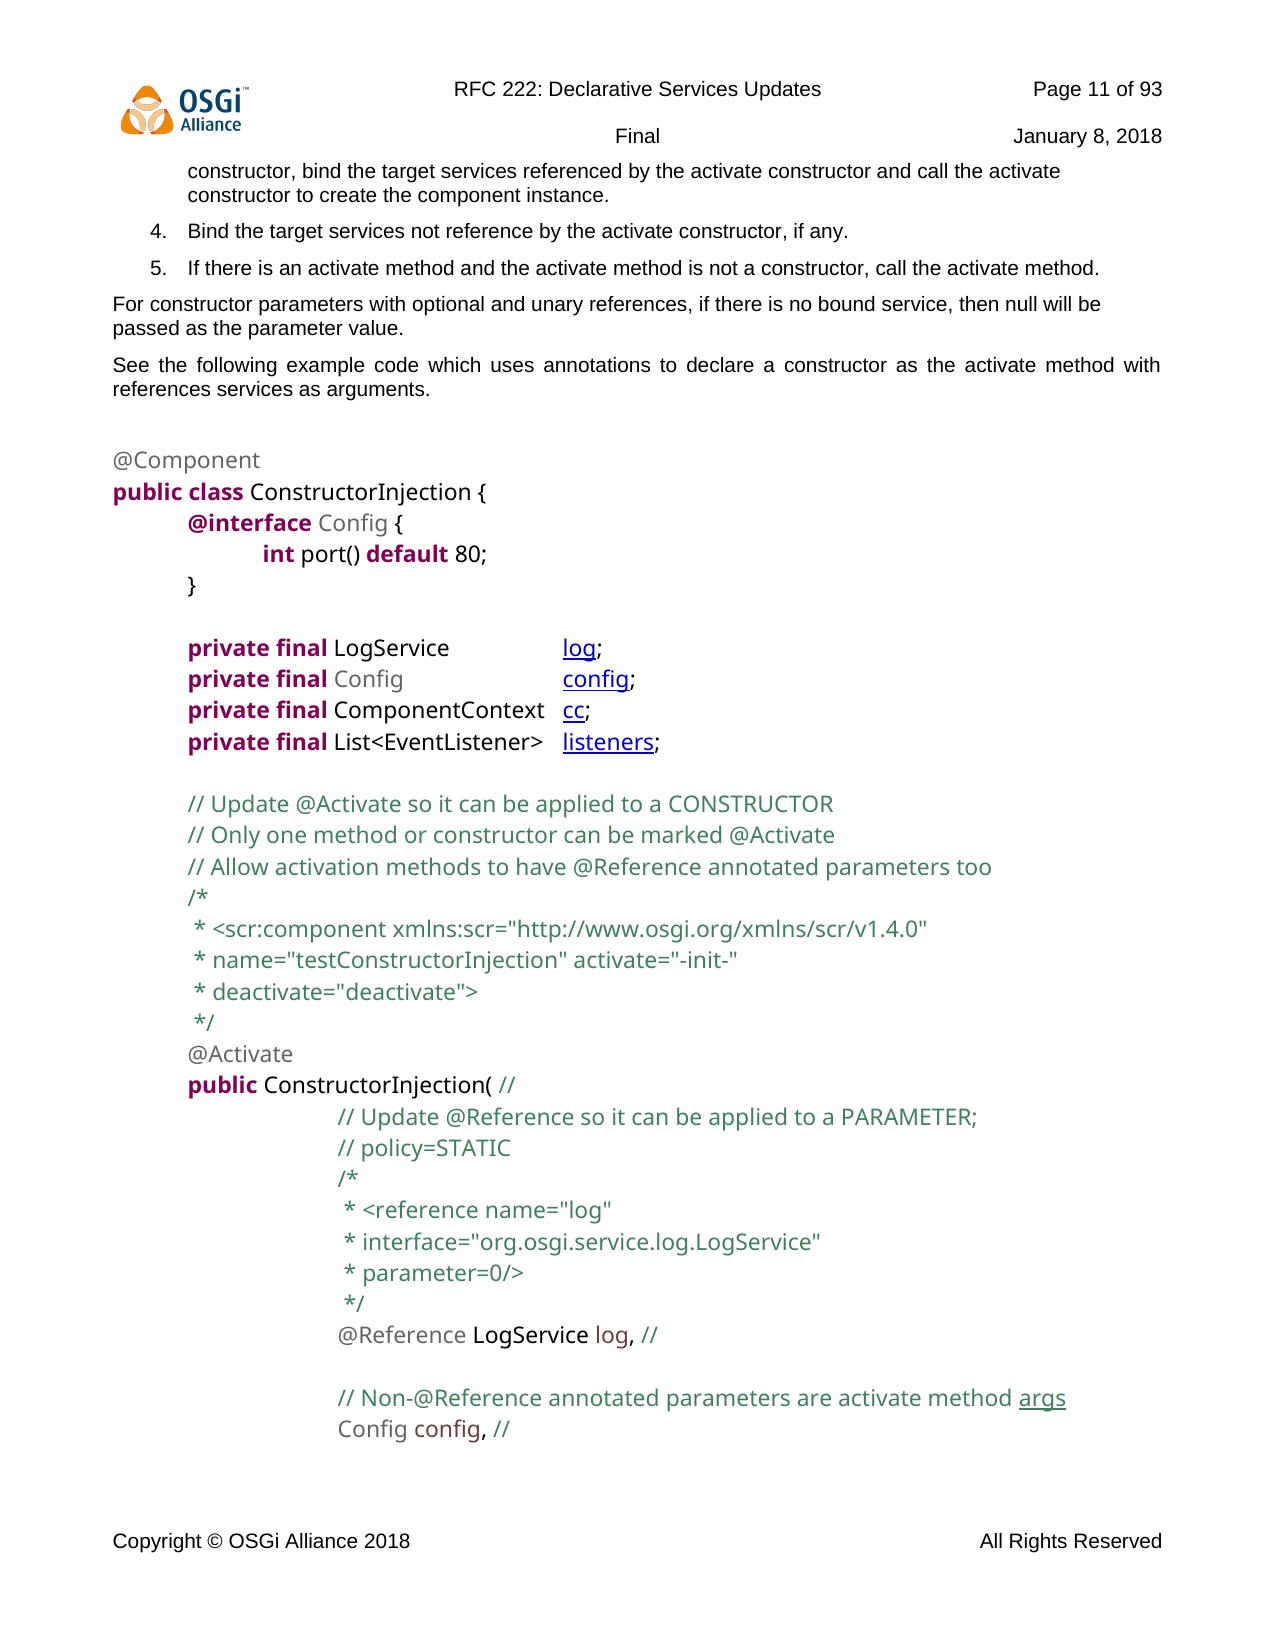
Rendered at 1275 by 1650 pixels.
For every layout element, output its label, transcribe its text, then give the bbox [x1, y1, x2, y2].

text public ConstructorInjection( // [112, 1069, 1162, 1101]
text // Non-@Reference annotated parameters are activate method args [112, 1382, 1162, 1413]
list constructor, bind the target services referenced by the activate constructor and call the activate constructor to create the component instance. [150, 159, 1162, 207]
text private final Config config; [112, 663, 1162, 694]
text } [112, 569, 1162, 601]
text See the following example code which uses annotations to declare a constructor as the activate method with references services as arguments. [112, 353, 1162, 401]
text // Update @Activate so it can be applied to a CONSTRUCTOR [112, 788, 1162, 819]
picture [113, 78, 257, 142]
text * parameter=0/> [112, 1257, 1162, 1288]
text Config config, // [112, 1413, 1162, 1444]
text */ [112, 1007, 1162, 1038]
text // Only one method or constructor can be marked @Activate [112, 819, 1162, 851]
list Bind the target services not reference by the activate constructor, if any. [150, 219, 1162, 243]
text // policy=STATIC [112, 1132, 1162, 1163]
text /* [112, 1163, 1162, 1194]
text * <scr:component xmlns:scr="http://www.osgi.org/xmlns/scr/v1.4.0" [112, 913, 1162, 944]
text @interface Config { [112, 507, 1162, 538]
text */ [112, 1288, 1162, 1319]
list If there is an activate method and the activate method is not a constructor, call the activate method. [150, 256, 1162, 280]
text * deactivate="deactivate"> [112, 976, 1162, 1007]
text int port() default 80; [112, 538, 1162, 569]
text @Reference LogService log, // [112, 1319, 1162, 1351]
text * <reference name="log" [112, 1194, 1162, 1226]
text @Component [112, 444, 1162, 476]
text // Allow activation methods to have @Reference annotated parameters too [112, 851, 1162, 882]
text * name="testConstructorInjection" activate="-init-" [112, 944, 1162, 976]
text private final ComponentContext cc; [112, 694, 1162, 726]
text * interface="org.osgi.service.log.LogService" [112, 1226, 1162, 1257]
text public class ConstructorInjection { [112, 476, 1162, 507]
text For constructor parameters with optional and unary references, if there is no bound service, then null will be passed as the parameter value. [112, 292, 1162, 340]
text /* [112, 882, 1162, 913]
text private final List<EventListener> listeners; [112, 726, 1162, 757]
text @Activate [112, 1038, 1162, 1069]
text // Update @Reference so it can be applied to a PARAMETER; [112, 1101, 1162, 1132]
text private final LogService log; [112, 632, 1162, 663]
